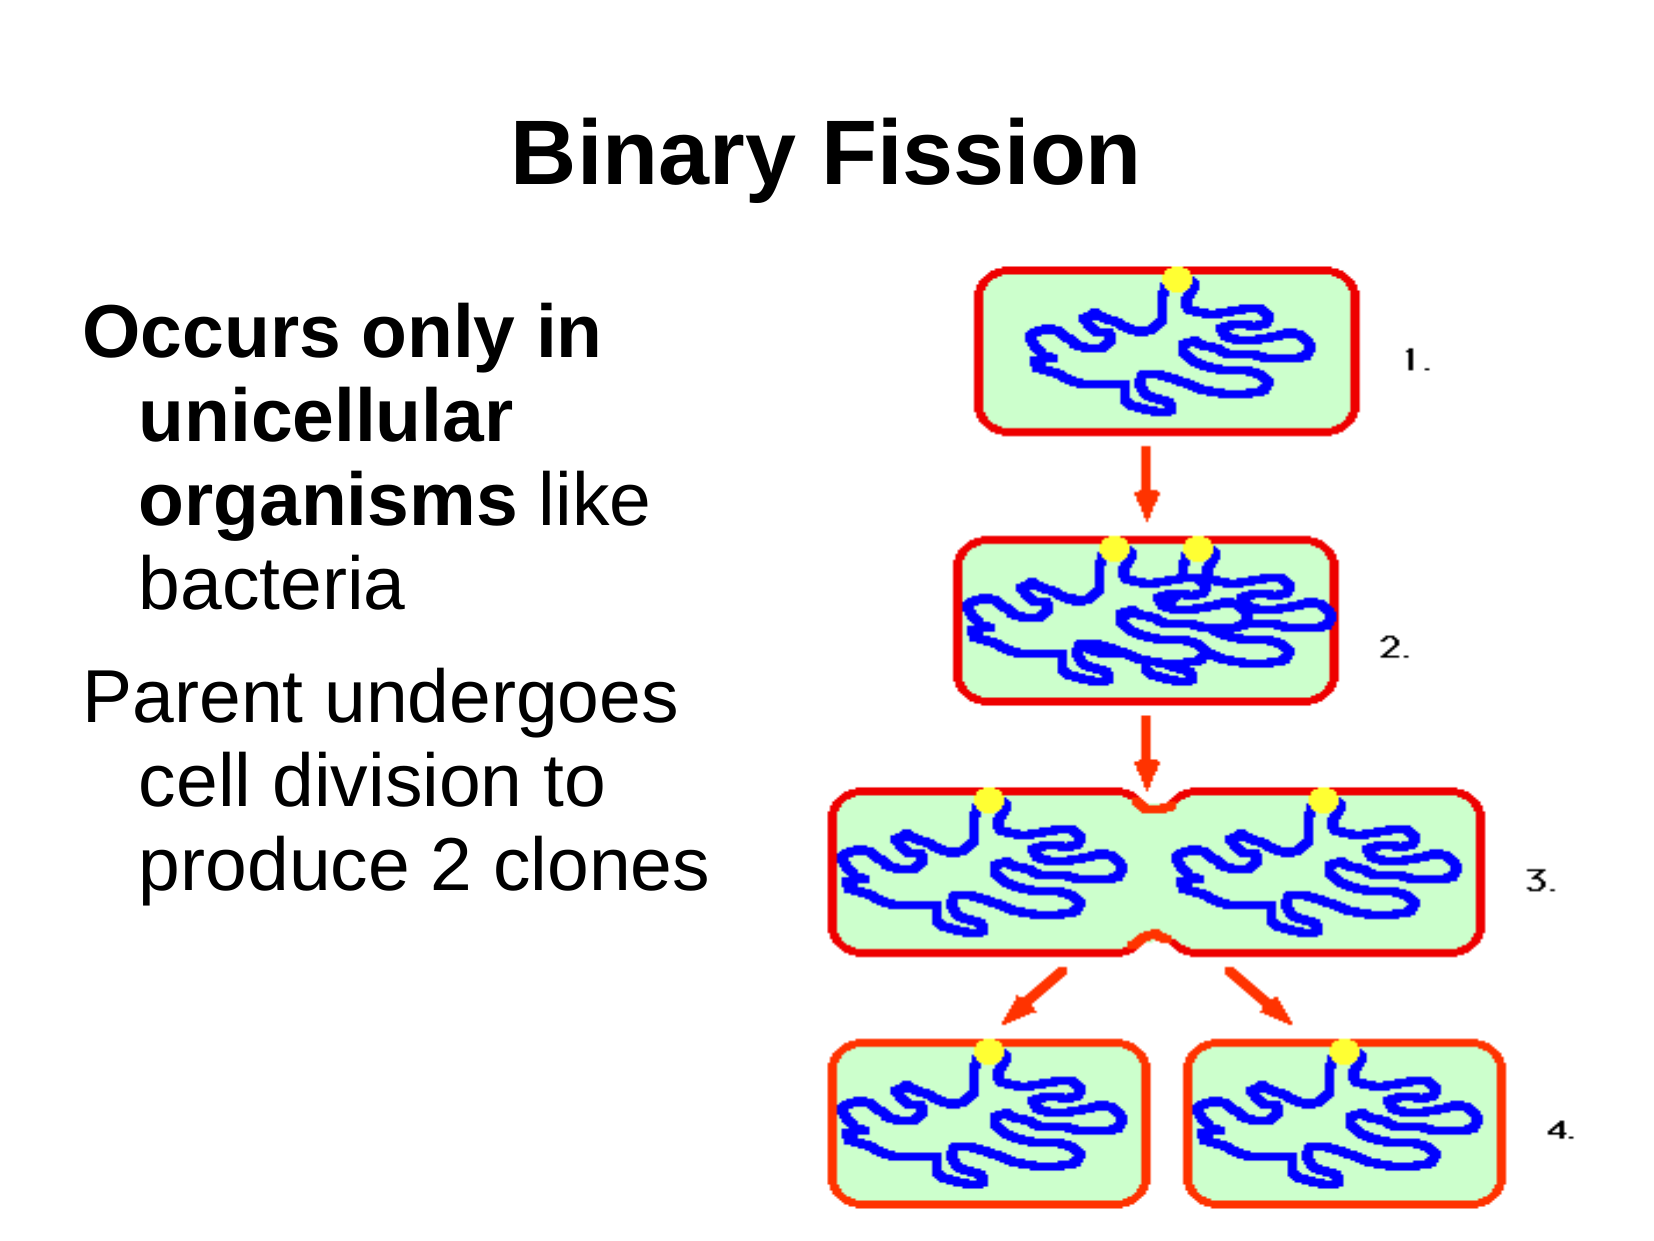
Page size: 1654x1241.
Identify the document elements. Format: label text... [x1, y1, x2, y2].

list Occurs only in unicellular organisms like bacteria Parent undergoes cell division to produce 2 clones [82, 289, 768, 1152]
picture [826, 265, 1595, 1211]
title Binary Fission [82, 57, 1571, 250]
